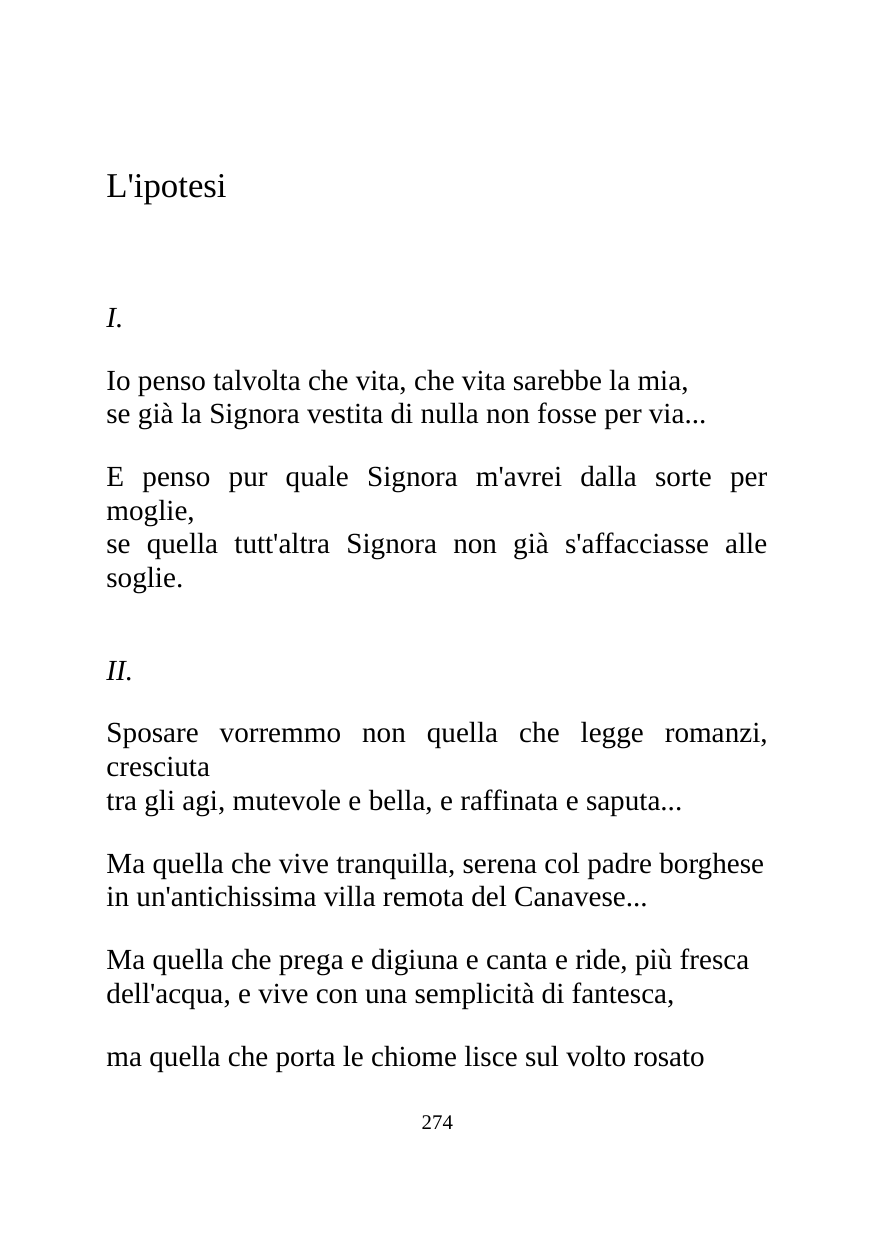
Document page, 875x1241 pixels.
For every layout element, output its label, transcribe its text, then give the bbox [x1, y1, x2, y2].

text Sposare vorremmo non quella che legge romanzi, cresciuta [106, 716, 768, 783]
text E penso pur quale Signora m'avrei dalla sorte per moglie, [106, 459, 768, 526]
subtitle L'ipotesi [106, 165, 768, 205]
subtitle II. [106, 653, 768, 686]
text dell'acqua, e vive con una semplicità di fantesca, [106, 976, 768, 1009]
text ma quella che porta le chiome lisce sul volto rosato [106, 1039, 768, 1072]
subtitle I. [106, 300, 768, 333]
text Ma quella che vive tranquilla, serena col padre borghese [106, 846, 768, 879]
text tra gli agi, mutevole e bella, e raffinata e saputa... [106, 783, 768, 816]
text Io penso talvolta che vita, che vita sarebbe la mia, [106, 363, 768, 396]
text Ma quella che prega e digiuna e canta e ride, più fresca [106, 942, 768, 976]
text in un'antichissima villa remota del Canavese... [106, 879, 768, 913]
text se già la Signora vestita di nulla non fosse per via... [106, 396, 768, 430]
text se quella tutt'altra Signora non già s'affacciasse alle soglie. [106, 526, 768, 593]
